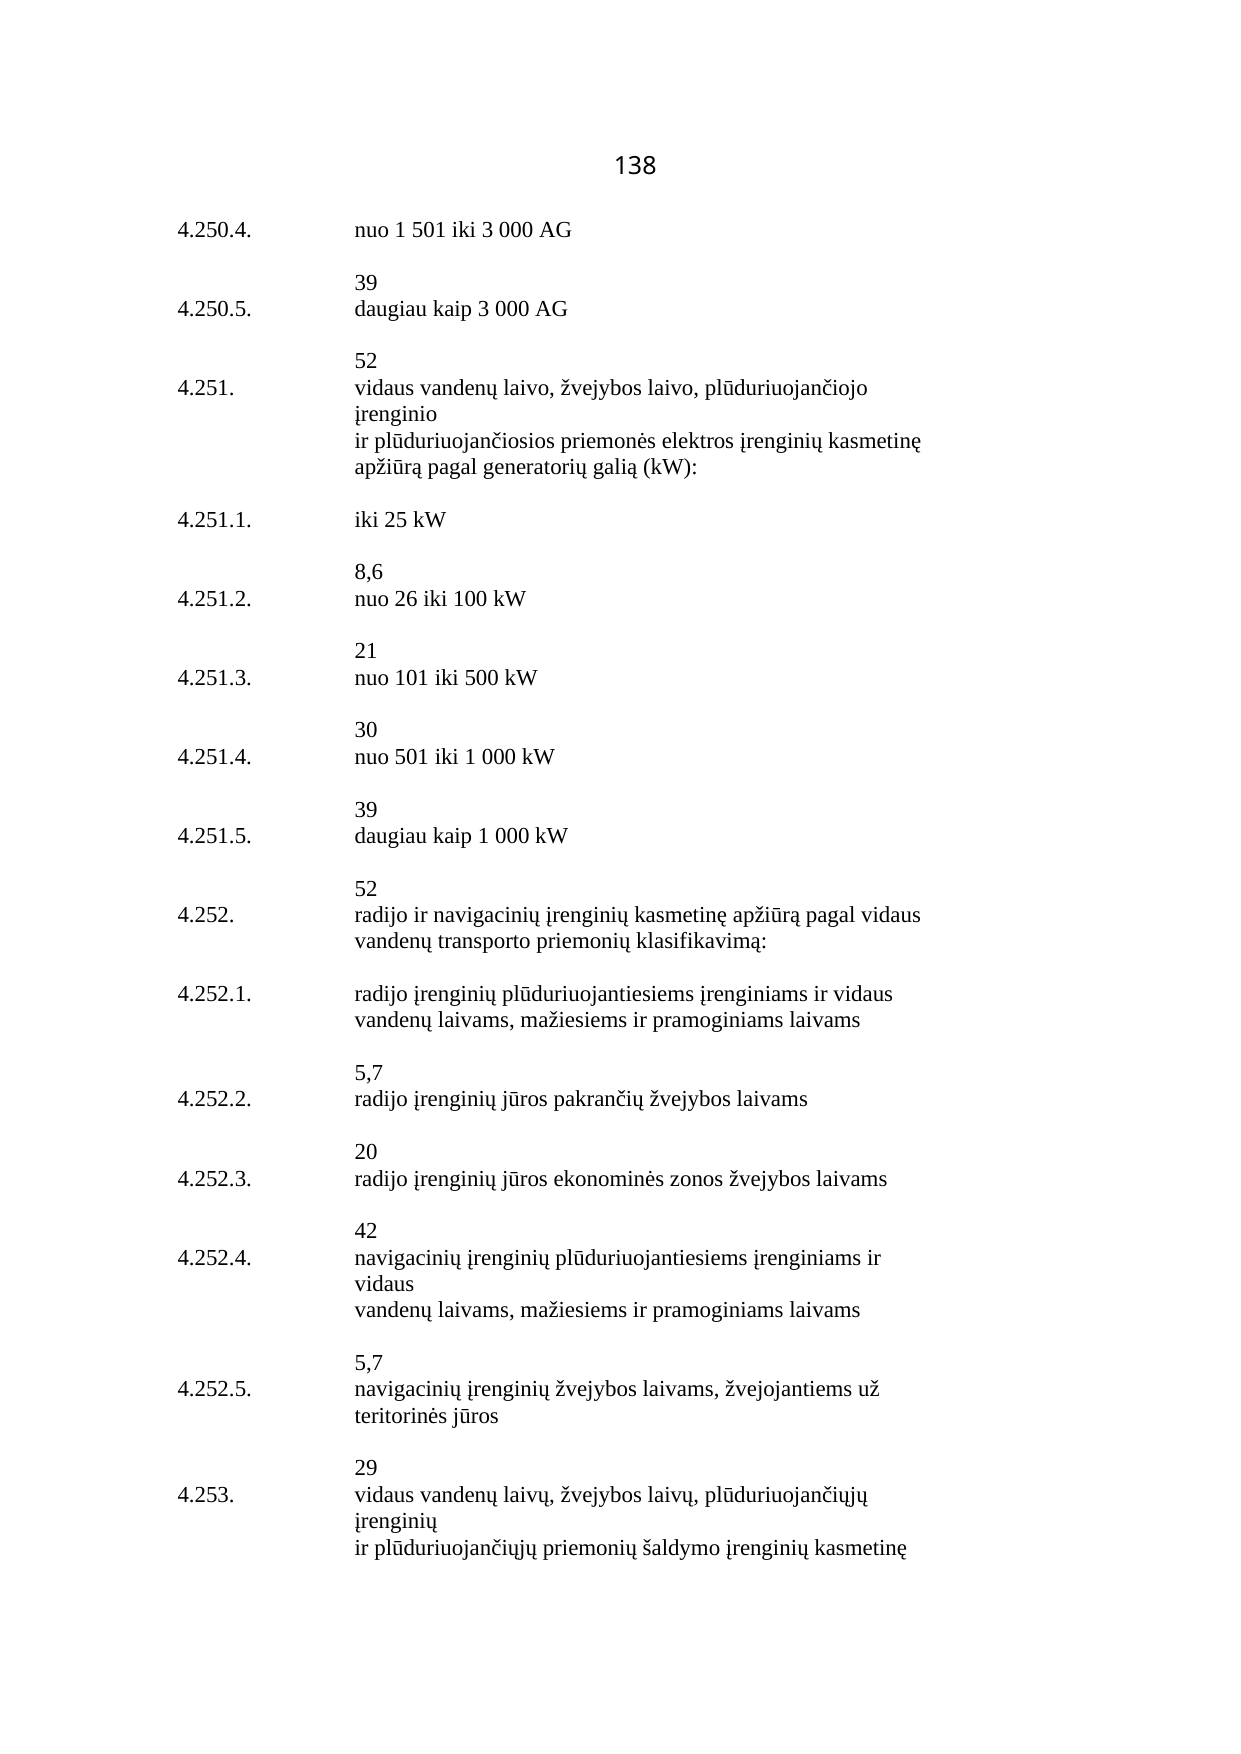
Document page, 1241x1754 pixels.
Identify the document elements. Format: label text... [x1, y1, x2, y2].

text 4.251.5. daugiau kaip 1 000 kW 52 [177, 822, 945, 901]
text teritorinės jūros 29 [354, 1402, 945, 1481]
text 4.252. radijo ir navigacinių įrenginių kasmetinę apžiūrą pagal vidaus [177, 901, 945, 927]
text 4.252.5. navigacinių įrenginių žvejybos laivams, žvejojantiems už [177, 1375, 945, 1402]
text 4.251.4. nuo 501 iki 1 000 kW 39 [177, 743, 945, 822]
text apžiūrą pagal generatorių galią (kW): [354, 453, 945, 506]
text vandenų laivams, mažiesiems ir pramoginiams laivams 5,7 [354, 1006, 945, 1086]
text ir plūduriuojančiosios priemonės elektros įrenginių kasmetinę [354, 427, 945, 453]
text 4.252.2. radijo įrenginių jūros pakrančių žvejybos laivams 20 [177, 1086, 945, 1164]
text 4.251.3. nuo 101 iki 500 kW 30 [177, 664, 945, 743]
text 4.253. vidaus vandenų laivų, žvejybos laivų, plūduriuojančiųjų įrenginių [177, 1481, 945, 1533]
text 4.251.1. iki 25 kW 8,6 [177, 506, 945, 585]
text 4.250.4. nuo 1 501 iki 3 000 AG 39 [177, 216, 945, 295]
text ir plūduriuojančiųjų priemonių šaldymo įrenginių kasmetinę [354, 1533, 945, 1560]
text vandenų laivams, mažiesiems ir pramoginiams laivams 5,7 [354, 1296, 945, 1375]
text 4.252.3. radijo įrenginių jūros ekonominės zonos žvejybos laivams 42 [177, 1164, 945, 1244]
text 4.251.2. nuo 26 iki 100 kW 21 [177, 585, 945, 664]
text 4.252.1. radijo įrenginių plūduriuojantiesiems įrenginiams ir vidaus [177, 980, 945, 1006]
text vandenų transporto priemonių klasifikavimą: [354, 927, 945, 980]
text 4.252.4. navigacinių įrenginių plūduriuojantiesiems įrenginiams ir vidaus [177, 1244, 945, 1296]
text 4.250.5. daugiau kaip 3 000 AG 52 [177, 295, 945, 374]
text 4.251. vidaus vandenų laivo, žvejybos laivo, plūduriuojančiojo įrenginio [177, 374, 945, 427]
